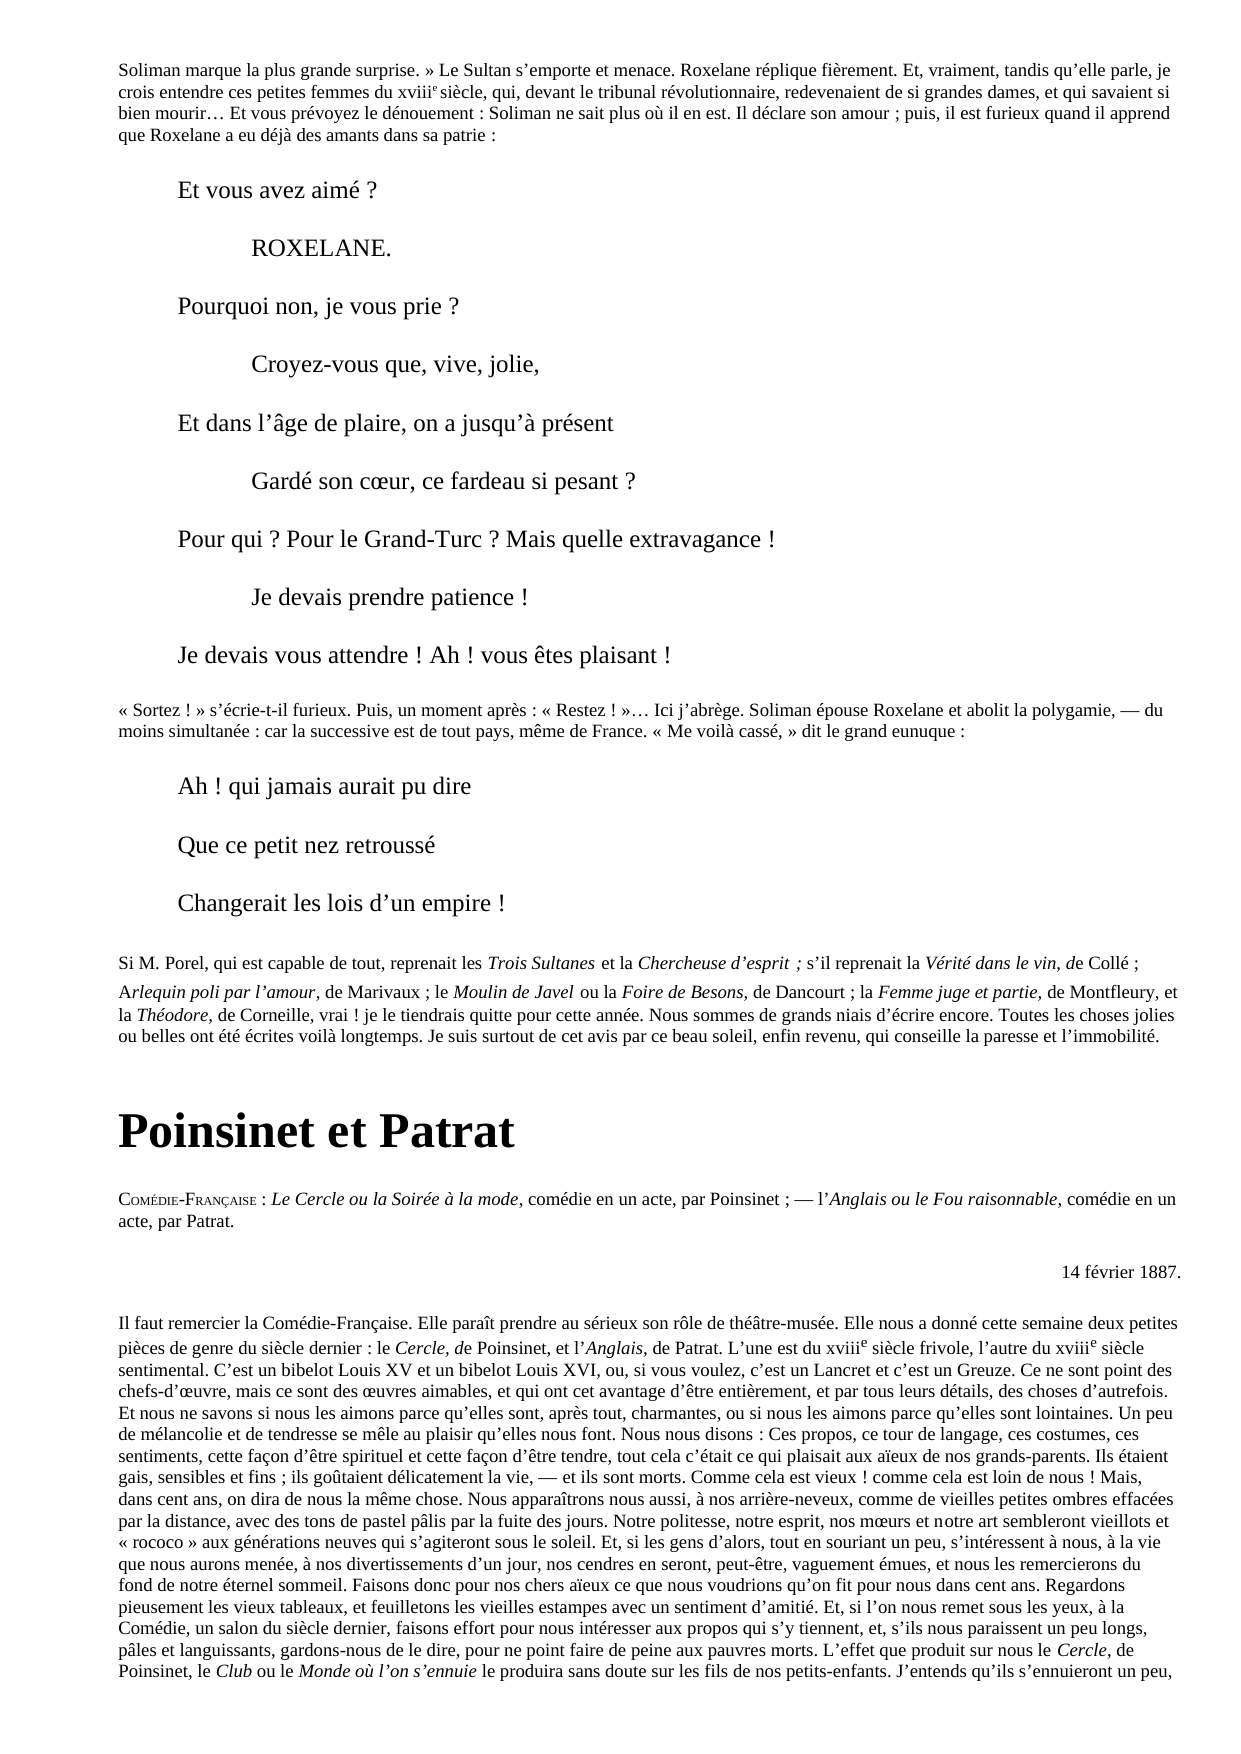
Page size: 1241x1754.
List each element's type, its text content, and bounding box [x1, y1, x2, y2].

text Il faut remercier la Comédie-Française. Elle paraît prendre au sérieux son rôle de théâtre-musée. Elle nous a donné cette semaine deux petites pièces de genre du siècle dernier : le Cercle, de Poinsinet, et l’Anglais, de Patrat. L’une est du xviiie siècle frivole, l’autre du xviiie siècle sentimental. C’est un bibelot Louis XV et un bibelot Louis XVI, ou, si vous voulez, c’est un Lancret et c’est un Greuze. Ce ne sont point des chefs-d’œuvre, mais ce sont des œuvres aimables, et qui ont cet avantage d’être entièrement, et par tous leurs détails, des choses d’autrefois. Et nous ne savons si nous les aimons parce qu’elles sont, après tout, charmantes, ou si nous les aimons parce qu’elles sont lointaines. Un peu de mélancolie et de tendresse se mêle au plaisir qu’elles nous font. Nous nous disons : Ces propos, ce tour de langage, ces costumes, ces sentiments, cette façon d’être spirituel et cette façon d’être tendre, tout cela c’était ce qui plaisait aux aïeux de nos grands-parents. Ils étaient gais, sensibles et fins ; ils goûtaient délicatement la vie, — et ils sont morts. Comme cela est vieux ! comme cela est loin de nous ! Mais, dans cent ans, on dira de nous la même chose. Nous apparaîtrons nous aussi, à nos arrière-neveux, comme de vieilles petites ombres effacées par la distance, avec des tons de pastel pâlis par la fuite des jours. Notre politesse, notre esprit, nos mœurs et notre art sembleront vieillots et « rococo » aux générations neuves qui s’agiteront sous le soleil. Et, si les gens d’alors, tout en souriant un peu, s’intéressent à nous, à la vie que nous aurons menée, à nos divertissements d’un jour, nos cendres en seront, peut-être, vaguement émues, et nous les remercierons du fond de notre éternel sommeil. Faisons donc pour nos chers aïeux ce que nous voudrions qu’on fit pour nous dans cent ans. Regardons pieusement les vieux tableaux, et feuilletons les vieilles estampes avec un sentiment d’amitié. Et, si l’on nous remet sous les yeux, à la Comédie, un salon du siècle dernier, faisons effort pour nous intéresser aux propos qui s’y tiennent, et, s’ils nous paraissent un peu longs, pâles et languissants, gardons-nous de le dire, pour ne point faire de peine aux pauvres morts. L’effet que produit sur nous le Cercle, de Poinsinet, le Club ou le Monde où l’on s’ennuie le produira sans doute sur les fils de nos petits-enfants. J’entends qu’ils s’ennuieront un peu, [118, 1312, 1181, 1682]
text Et vous avez aimé ? [177, 175, 1122, 203]
text « Sortez ! » s’écrie-t-il furieux. Puis, un moment après : « Restez ! »… Ici j’abrège. Soliman épouse Roxelane et abolit la polygamie, — du moins simultanée : car la successive est de tout pays, même de France. « Me voilà cassé, » dit le grand eunuque : [118, 699, 1181, 742]
text Je devais prendre patience ! [177, 582, 1122, 611]
text Ah ! qui jamais aurait pu dire [177, 771, 1122, 800]
text Croyez-vous que, vive, jolie, [177, 349, 1122, 378]
text Gardé son cœur, ce fardeau si pesant ? [177, 466, 1122, 495]
text Pour qui ? Pour le Grand-Turc ? Mais quelle extravagance ! [177, 524, 1122, 553]
text ROXELANE. [177, 233, 1122, 262]
text Changerait les lois d’un empire ! [177, 888, 1122, 917]
text Je devais vous attendre ! Ah ! vous êtes plaisant ! [177, 641, 1122, 669]
text Pourquoi non, je vous prie ? [177, 291, 1122, 320]
text Soliman marque la plus grande surprise. » Le Sultan s’emporte et menace. Roxelane réplique fièrement. Et, vraiment, tandis qu’elle parle, je crois entendre ces petites femmes du xviiie siècle, qui, devant le tribunal révolutionnaire, redevenaient de si grandes dames, et qui savaient si bien mourir… Et vous prévoyez le dénouement : Soliman ne sait plus où il en est. Il déclare son amour ; puis, il est furieux quand il apprend que Roxelane a eu déjà des amants dans sa patrie : [118, 59, 1181, 145]
text Comédie-Française : Le Cercle ou la Soirée à la mode, comédie en un acte, par Poinsinet ; — l’Anglais ou le Fou raisonnable, comédie en un acte, par Patrat. [118, 1188, 1181, 1231]
text 14 février 1887. [118, 1261, 1181, 1282]
text Et dans l’âge de plaire, on a jusqu’à présent [177, 408, 1122, 436]
text Que ce petit nez retroussé [177, 830, 1122, 858]
subtitle POINSINET ET PATRAT [118, 1101, 1181, 1159]
text Si M. Porel, qui est capable de tout, reprenait les Trois Sultanes et la Chercheuse d’esprit ; s’il reprenait la Vérité dans le vin, de Collé ; Arlequin poli par l’amour, de Marivaux ; le Moulin de Javel ou la Foire de Besons, de Dancourt ; la Femme juge et partie, de Montfleury, et la Théodore, de Corneille, vrai ! je le tiendrais quitte pour cette année. Nous sommes de grands niais d’écrire encore. Toutes les choses jolies ou belles ont été écrites voilà longtemps. Je suis surtout de cet avis par ce beau soleil, enfin revenu, qui conseille la paresse et l’immobilité. [118, 946, 1181, 1047]
